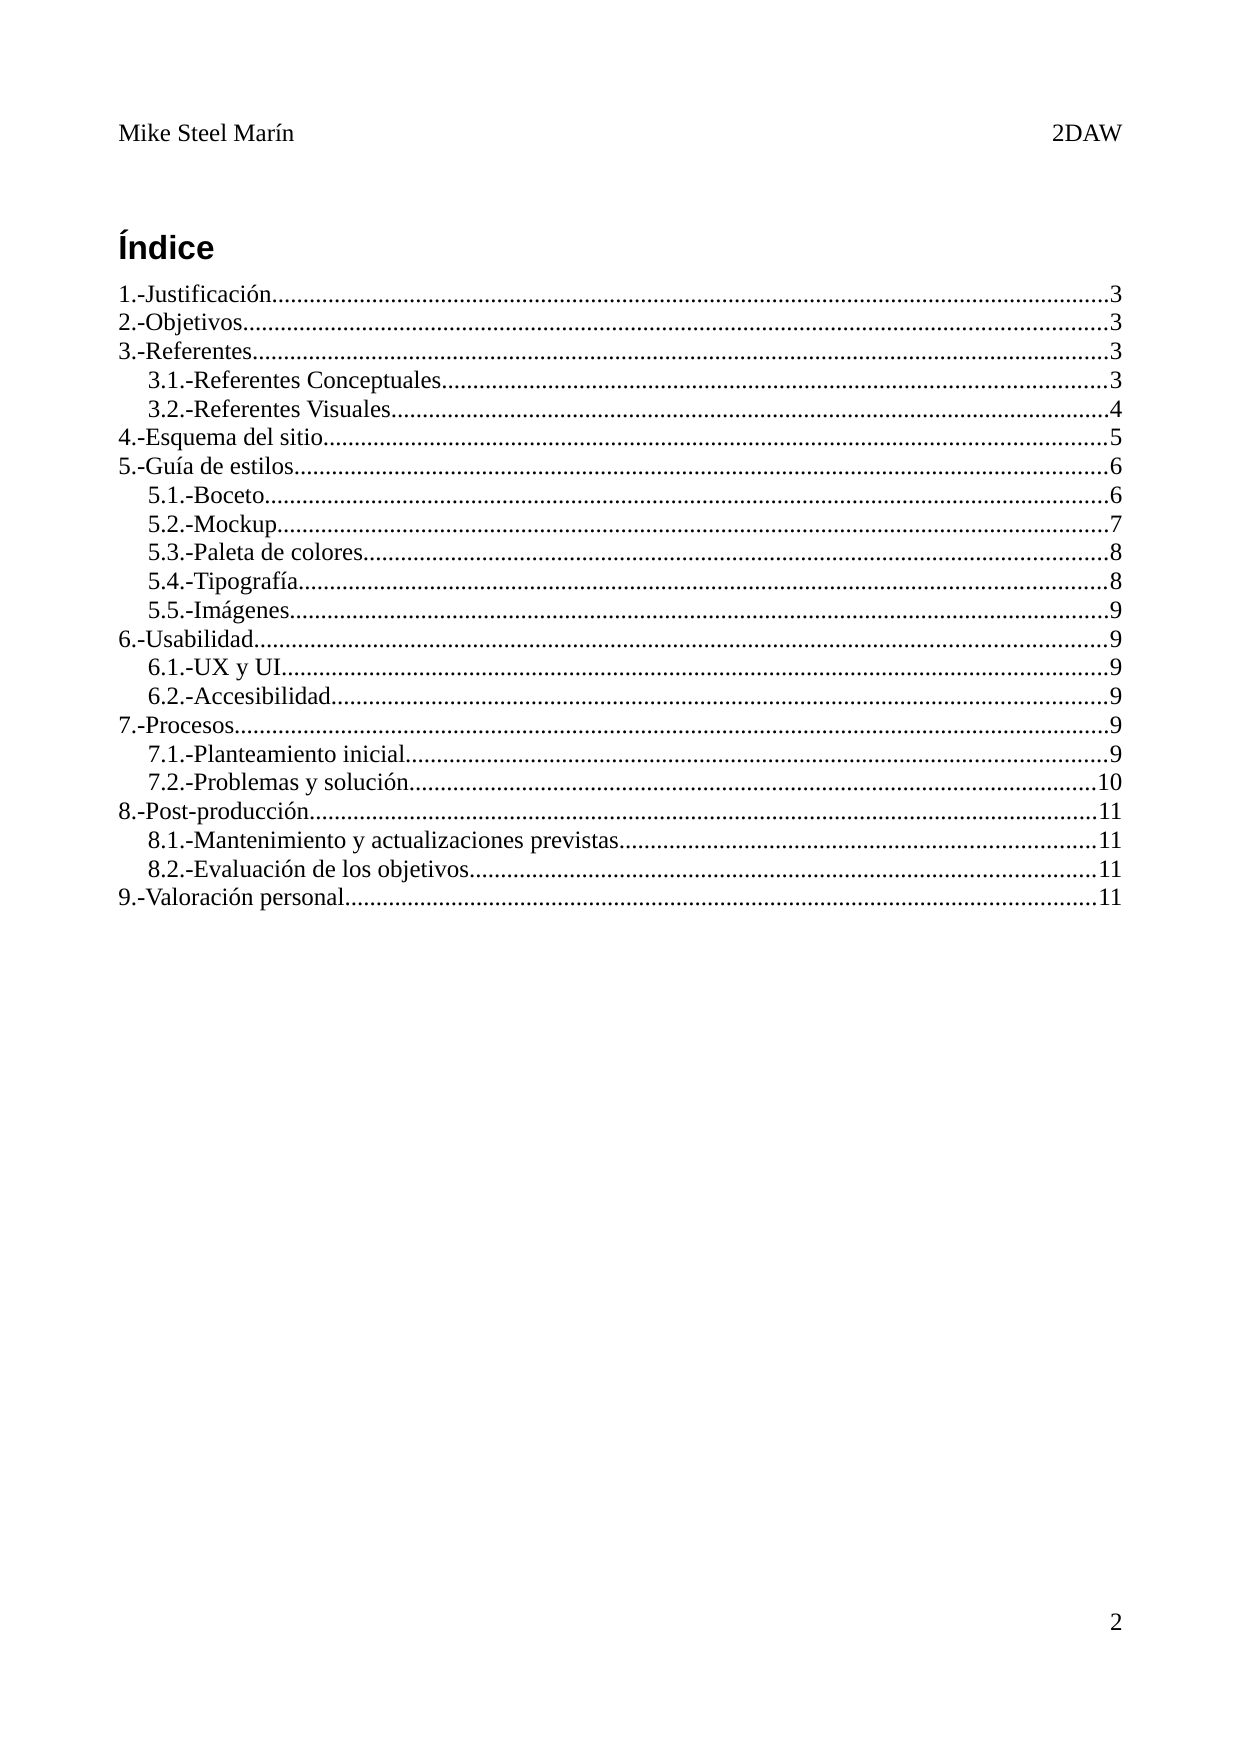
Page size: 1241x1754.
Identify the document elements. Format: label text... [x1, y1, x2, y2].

text 3.-Referentes 3 [118, 336, 1122, 365]
text 8.1.-Mantenimiento y actualizaciones previstas 11 [148, 825, 1122, 854]
text 3.1.-Referentes Conceptuales 3 [148, 365, 1122, 394]
text 6.-Usabilidad 9 [118, 624, 1122, 652]
text 5.-Guía de estilos 6 [118, 451, 1122, 480]
text 6.1.-UX y UI 9 [148, 652, 1122, 681]
subtitle Índice [118, 228, 1122, 266]
text 9.-Valoración personal 11 [118, 882, 1122, 911]
text 2.-Objetivos 3 [118, 307, 1122, 336]
text 7.2.-Problemas y solución 10 [148, 767, 1122, 796]
text 6.2.-Accesibilidad 9 [148, 681, 1122, 710]
text 5.2.-Mockup 7 [148, 509, 1122, 537]
text 5.1.-Boceto 6 [148, 480, 1122, 509]
text 7.1.-Planteamiento inicial 9 [148, 739, 1122, 767]
text 5.3.-Paleta de colores 8 [148, 537, 1122, 566]
text 5.5.-Imágenes 9 [148, 595, 1122, 624]
text 8.-Post-producción 11 [118, 796, 1122, 825]
text 4.-Esquema del sitio 5 [118, 422, 1122, 451]
text 5.4.-Tipografía 8 [148, 566, 1122, 595]
text 8.2.-Evaluación de los objetivos 11 [148, 854, 1122, 882]
text 1.-Justificación 3 [118, 279, 1122, 307]
text 7.-Procesos 9 [118, 710, 1122, 739]
text 3.2.-Referentes Visuales 4 [148, 394, 1122, 422]
